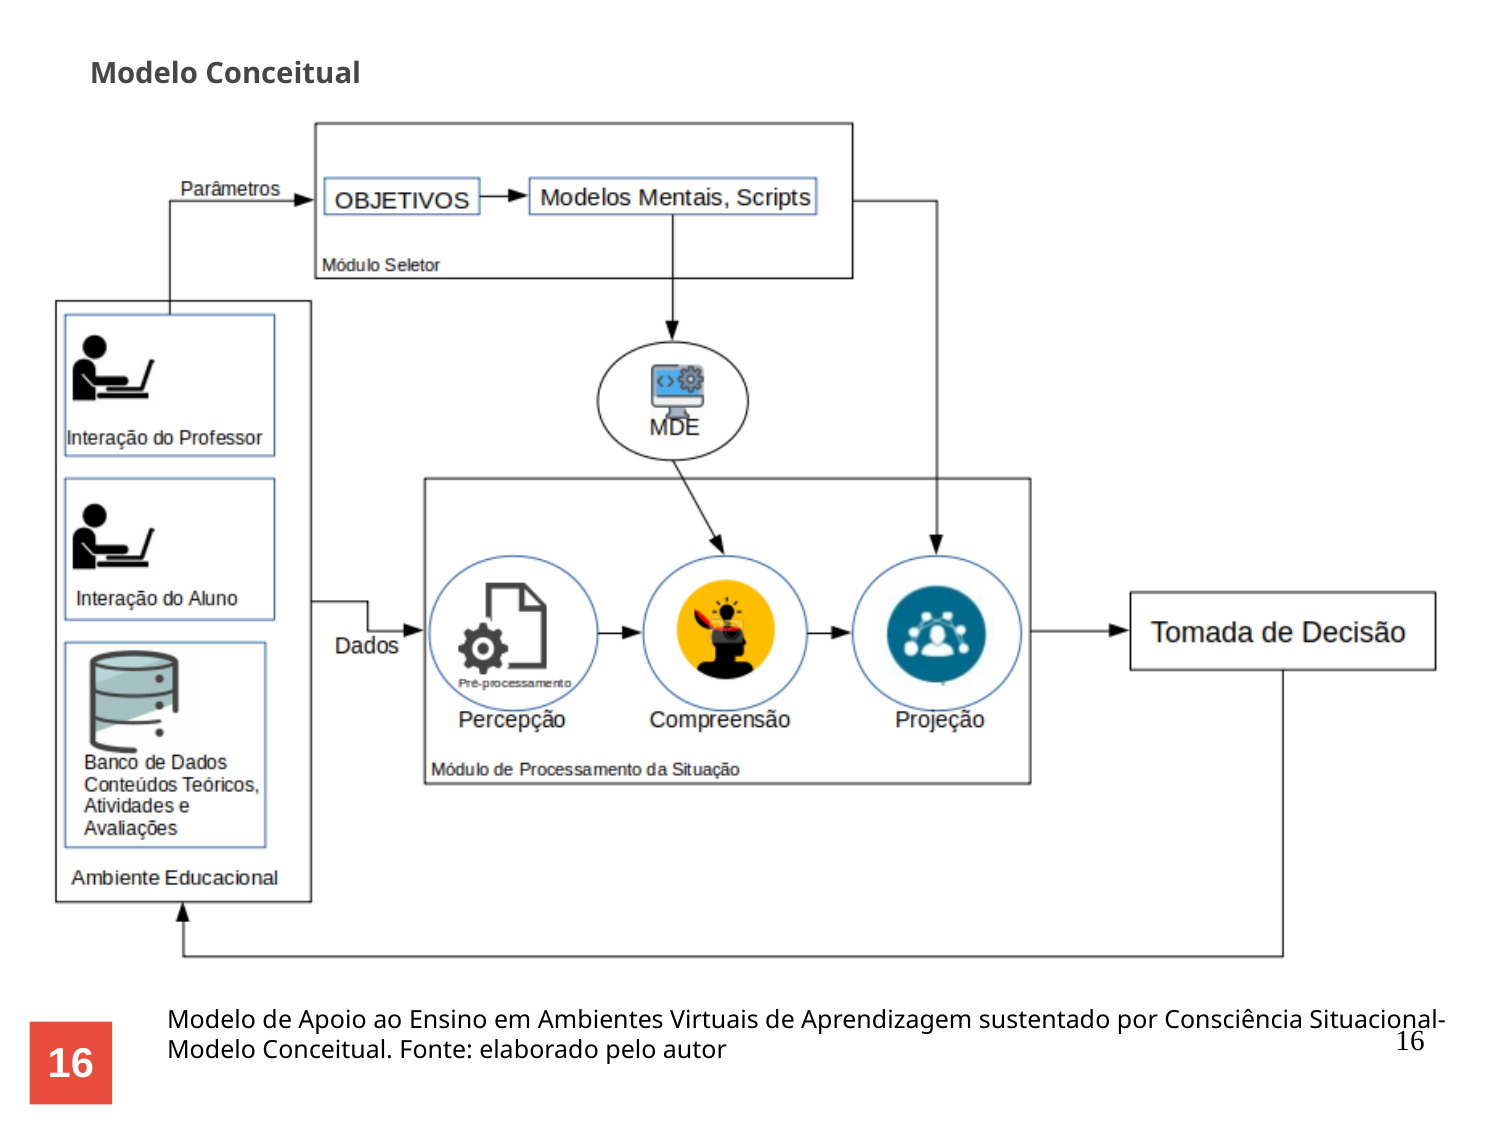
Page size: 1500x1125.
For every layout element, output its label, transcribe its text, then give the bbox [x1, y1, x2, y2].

text_box 16 [29, 1021, 113, 1105]
picture [33, 106, 1456, 975]
text_box Modelo de Apoio ao Ensino em Ambientes Virtuais de Aprendizagem sustentado por Consciência Situacional- Modelo Conceitual. Fonte: elaborado pelo autor [152, 996, 1500, 1072]
title Modelo Conceitual [75, 45, 827, 106]
